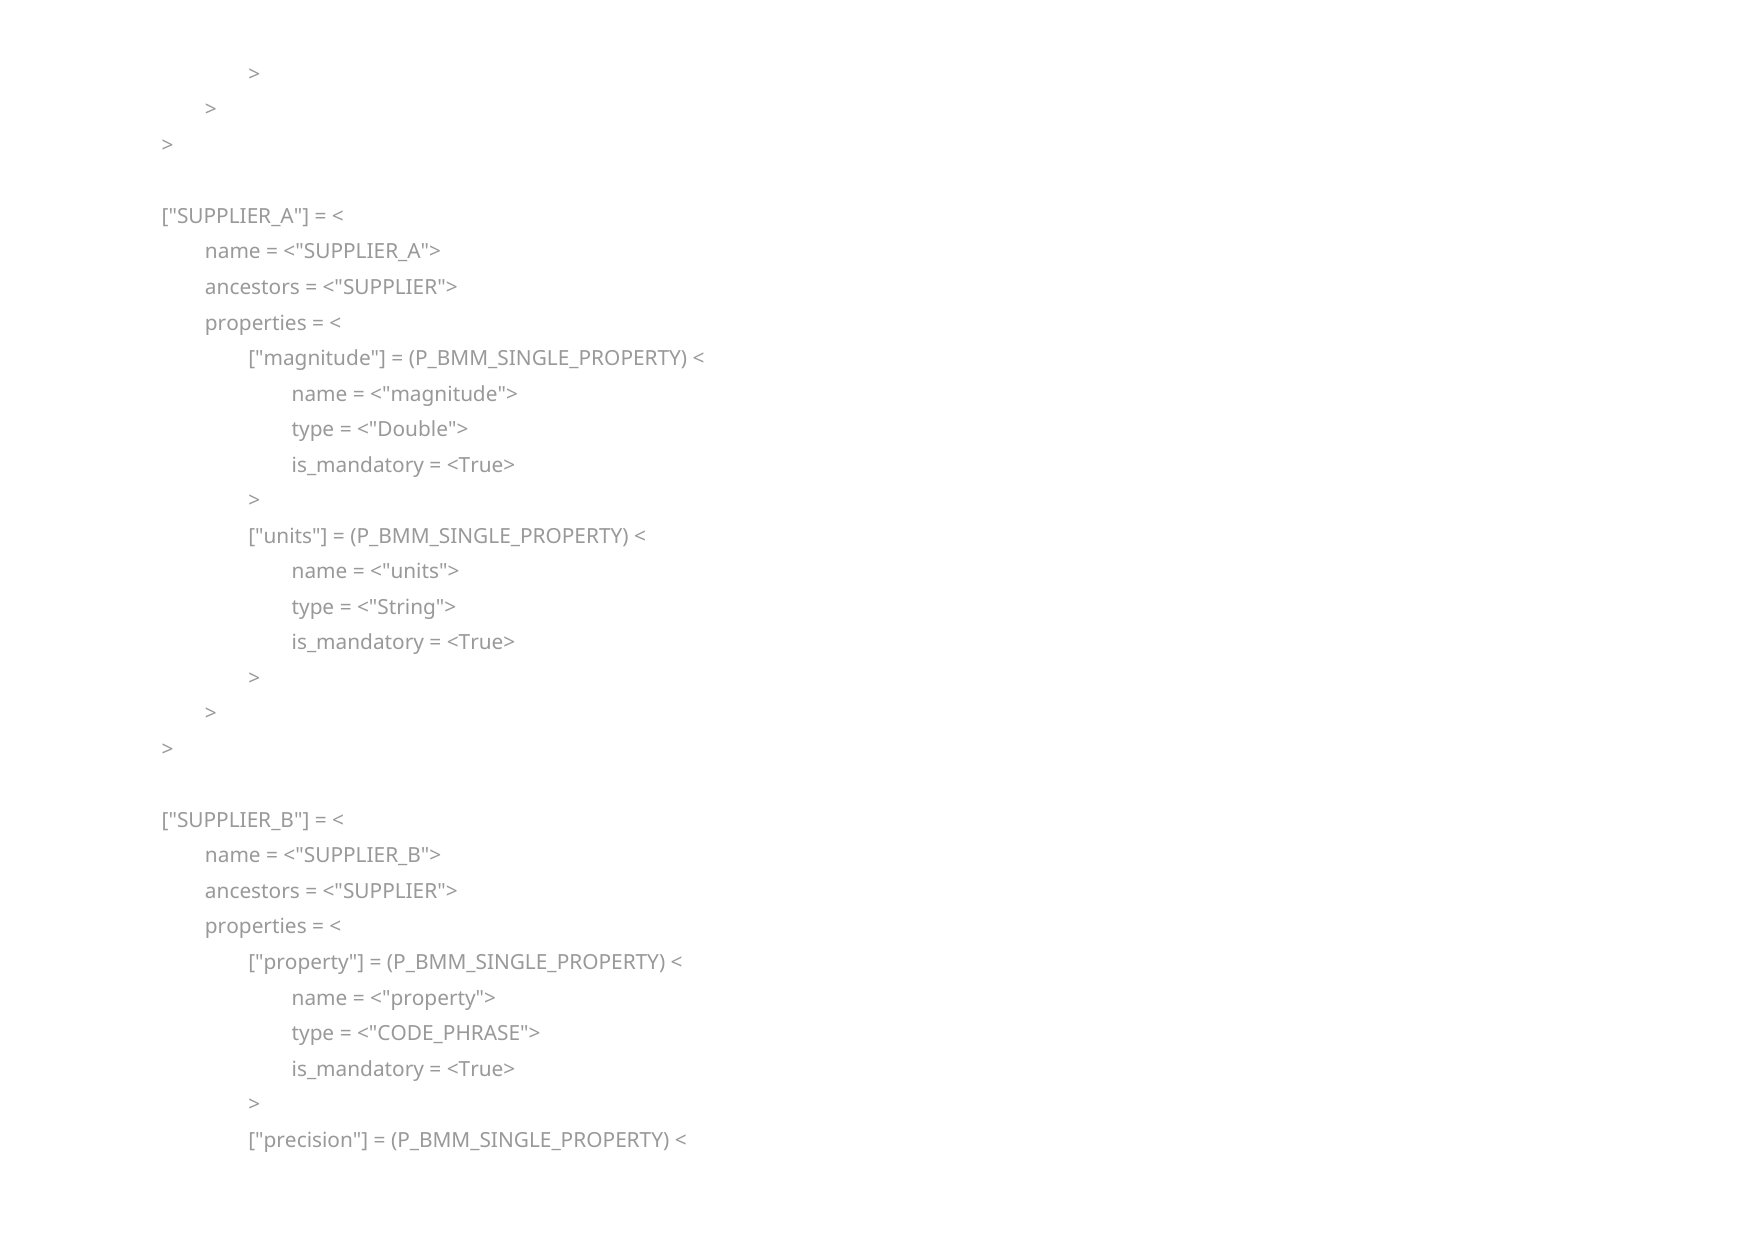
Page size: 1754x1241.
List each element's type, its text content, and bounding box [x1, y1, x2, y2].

text > [118, 663, 1695, 691]
text > [118, 130, 1695, 158]
text ["SUPPLIER_B"] = < [118, 805, 1695, 833]
text > [118, 734, 1695, 762]
text ["precision"] = (P_BMM_SINGLE_PROPERTY) < [118, 1125, 1695, 1153]
text > [118, 59, 1695, 87]
text ["SUPPLIER_A"] = < [118, 201, 1695, 229]
text > [118, 1089, 1695, 1118]
text name = <"magnitude"> [118, 379, 1695, 407]
text ancestors = <"SUPPLIER"> [118, 272, 1695, 301]
text name = <"units"> [118, 556, 1695, 585]
text > [118, 94, 1695, 123]
text is_mandatory = <True> [118, 627, 1695, 656]
text ["magnitude"] = (P_BMM_SINGLE_PROPERTY) < [118, 343, 1695, 372]
text name = <"SUPPLIER_B"> [118, 841, 1695, 869]
text name = <"property"> [118, 983, 1695, 1011]
text type = <"String"> [118, 592, 1695, 620]
text type = <"Double"> [118, 414, 1695, 443]
text properties = < [118, 308, 1695, 336]
text name = <"SUPPLIER_A"> [118, 237, 1695, 265]
text ancestors = <"SUPPLIER"> [118, 876, 1695, 904]
text > [118, 698, 1695, 727]
text is_mandatory = <True> [118, 1054, 1695, 1082]
text > [118, 485, 1695, 514]
text ["units"] = (P_BMM_SINGLE_PROPERTY) < [118, 521, 1695, 549]
text properties = < [118, 912, 1695, 940]
text ["property"] = (P_BMM_SINGLE_PROPERTY) < [118, 947, 1695, 976]
text type = <"CODE_PHRASE"> [118, 1018, 1695, 1047]
text is_mandatory = <True> [118, 450, 1695, 478]
